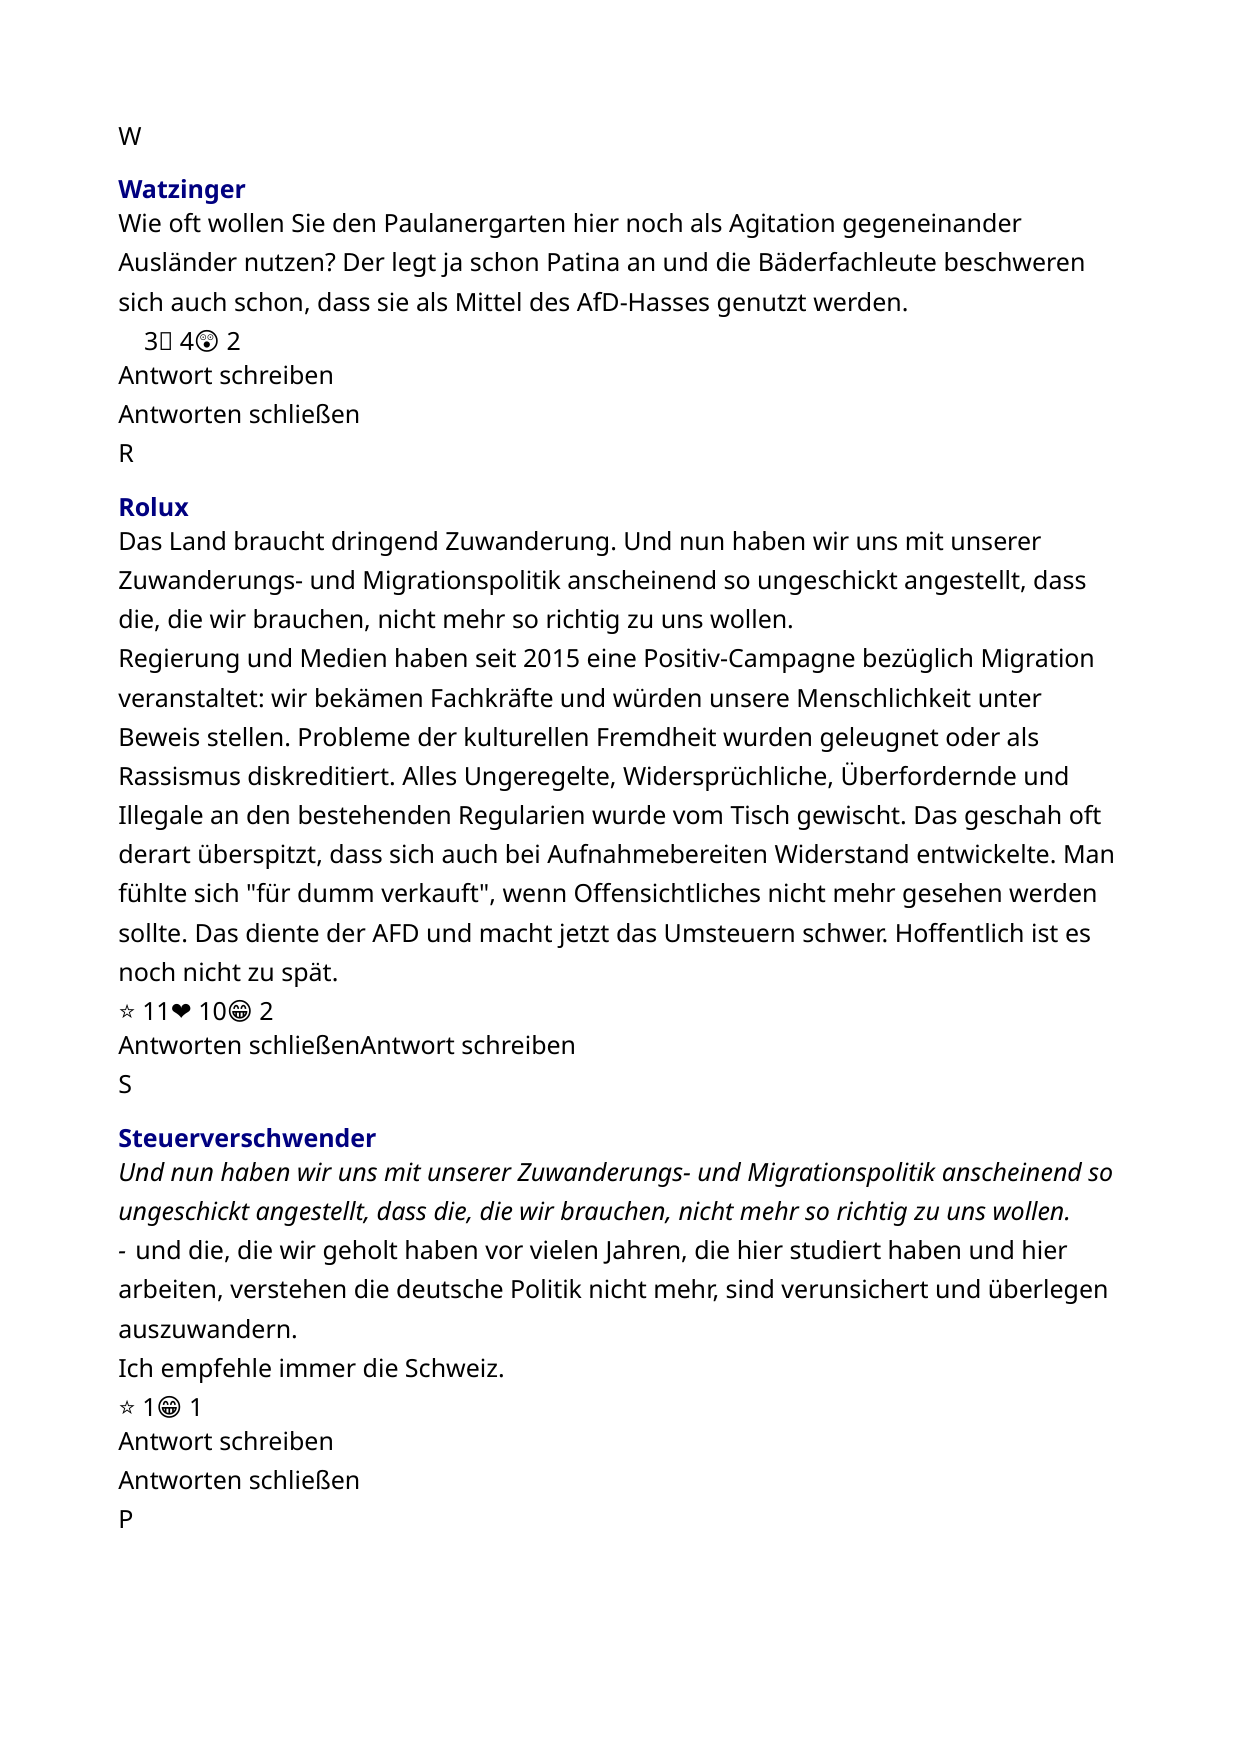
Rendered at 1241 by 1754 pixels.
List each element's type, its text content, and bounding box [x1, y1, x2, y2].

text Antworten schließenAntwort schreiben [118, 1028, 1122, 1062]
subtitle Steuerverschwender [118, 1121, 1122, 1155]
text Und nun haben wir uns mit unserer Zuwanderungs- und Migrationspolitik anscheinend so ungeschickt angestellt, dass die, die wir brauchen, nicht mehr so richtig zu uns wollen. - und die, die wir geholt haben vor vielen Jahren, die hier studiert haben und hier arbeiten, verstehen die deutsche Politik nicht mehr, sind verunsichert und überlegen auszuwandern. [118, 1155, 1122, 1345]
text Antworten schließen [118, 397, 1122, 431]
text P [118, 1502, 1122, 1536]
subtitle Watzinger [118, 172, 1122, 206]
text Das Land braucht dringend Zuwanderung. Und nun haben wir uns mit unserer Zuwanderungs- und Migrationspolitik anscheinend so ungeschickt angestellt, dass die, die wir brauchen, nicht mehr so richtig zu uns wollen. [118, 524, 1122, 636]
text S [118, 1067, 1122, 1101]
text Antworten schließen [118, 1463, 1122, 1497]
text 🙁 3🤨 4😲 2 [118, 323, 1122, 357]
text Antwort schreiben [118, 357, 1122, 392]
text Antwort schreiben [118, 1424, 1122, 1458]
text Wie oft wollen Sie den Paulanergarten hier noch als Agitation gegeneinander Ausländer nutzen? Der legt ja schon Patina an und die Bäderfachleute beschweren sich auch schon, dass sie als Mittel des AfD-Hasses genutzt werden. [118, 206, 1122, 318]
text Regierung und Medien haben seit 2015 eine Positiv-Campagne bezüglich Migration veranstaltet: wir bekämen Fachkräfte und würden unsere Menschlichkeit unter Beweis stellen. Probleme der kulturellen Fremdheit wurden geleugnet oder als Rassismus diskreditiert. Alles Ungeregelte, Widersprüchliche, Überfordernde und Illegale an den bestehenden Regularien wurde vom Tisch gewischt. Das geschah oft derart überspitzt, dass sich auch bei Aufnahmebereiten Widerstand entwickelte. Man fühlte sich "für dumm verkauft", wenn Offensichtliches nicht mehr gesehen werden sollte. Das diente der AFD und macht jetzt das Umsteuern schwer. Hoffentlich ist es noch nicht zu spät. [118, 641, 1122, 988]
text R [118, 436, 1122, 470]
subtitle Rolux [118, 489, 1122, 524]
text ⭐️ 11❤️ 10😁 2 [118, 994, 1122, 1028]
text W [118, 118, 1122, 152]
text ⭐️ 1😁 1 [118, 1390, 1122, 1424]
text Ich empfehle immer die Schweiz. [118, 1351, 1122, 1384]
